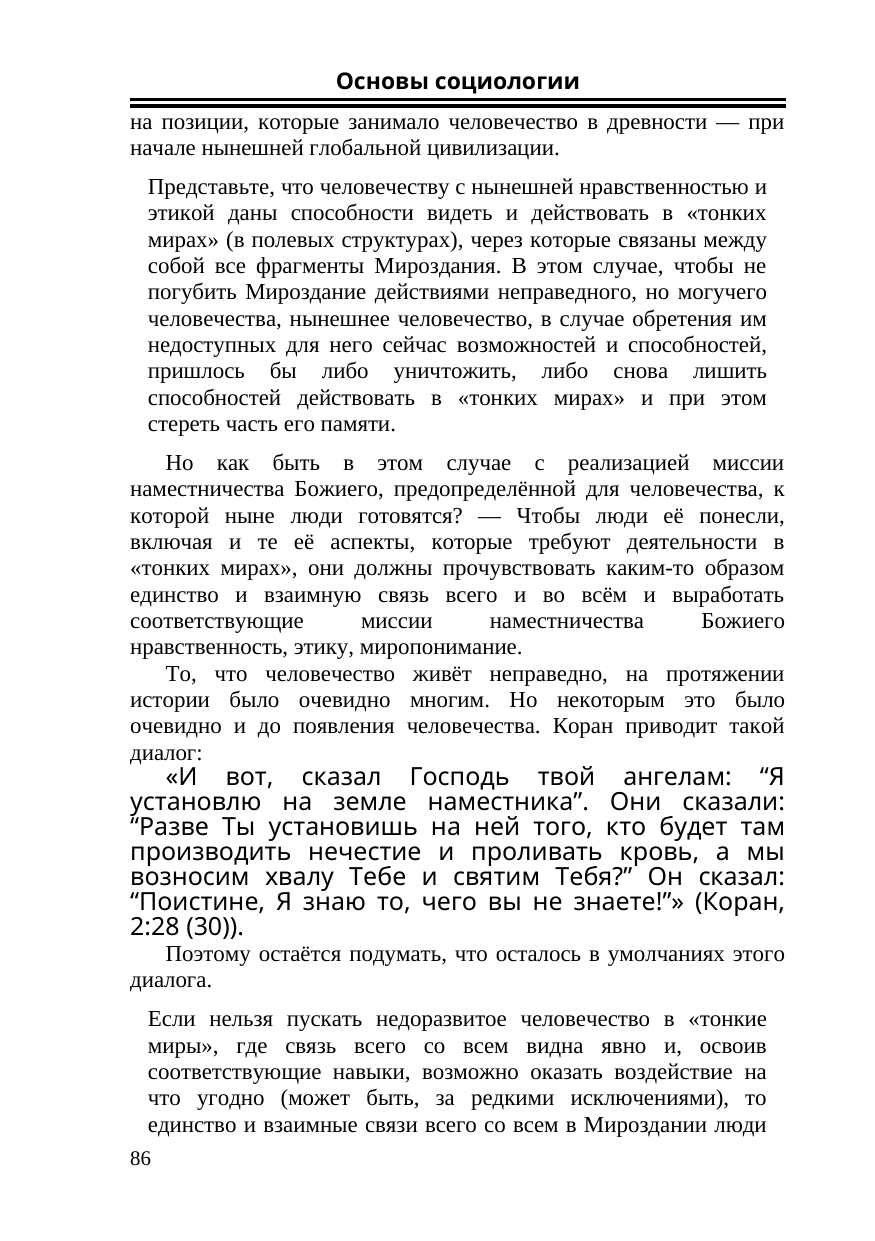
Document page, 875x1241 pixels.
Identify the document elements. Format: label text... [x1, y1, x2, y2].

text Но как быть в этом случае с реализацией миссии наместничества Божиего, предопределённой для человечества, к которой ныне люди готовятся? — Чтобы люди её понесли, включая и те её аспекты, которые требуют деятельности в «тонких мирах», они должны прочувствовать каким-то образом единство и взаимную связь всего и во всём и выработать соответствующие миссии наместничества Божиего нравственность, этику, миропонимание. [130, 449, 786, 660]
text То, что человечество живёт неправедно, на протяжении истории было очевидно многим. Но некоторым это было очевидно и до появления человечества. Коран приводит такой диалог: [130, 660, 786, 765]
text Представьте, что человечеству с нынешней нравственностью и этикой даны способности видеть и действовать в «тонких мирах» (в полевых структурах), через которые связаны между собой все фрагменты Мироздания. В этом случае, чтобы не погубить Мироздание действиями неправедного, но могучего человечества, нынешнее человечество, в случае обретения им недоступных для него сейчас возможностей и способностей, пришлось бы либо уничтожить, либо снова лишить способностей действовать в «тонких мирах» и при этом стереть часть его памяти. [148, 173, 768, 436]
text Поэтому остаётся подумать, что осталось в умолчаниях этого диалога. [130, 940, 786, 993]
text «И вот, сказал Господь твой ангелам: “Я установлю на земле наместника”. Они сказали: “Разве Ты установишь на ней того, кто будет там производить нечестие и проливать кровь, а мы возносим хвалу Тебе и святим Тебя?” Он сказал: “Поистине, Я знаю то, чего вы не знаете!”» (Коран, 2:28 (30)). [130, 765, 786, 940]
text Если нельзя пускать недоразвитое человечество в «тонкие миры», где связь всего со всем видна явно и, освоив соответствующие навыки, возможно оказать воздействие на что угодно (может быть, за редкими исключениями), то единство и взаимные связи всего со всем в Мироздании люди [148, 1005, 768, 1137]
text на позиции, которые занимало человечество в древности — при начале нынешней глобальной цивилизации. [130, 108, 786, 160]
